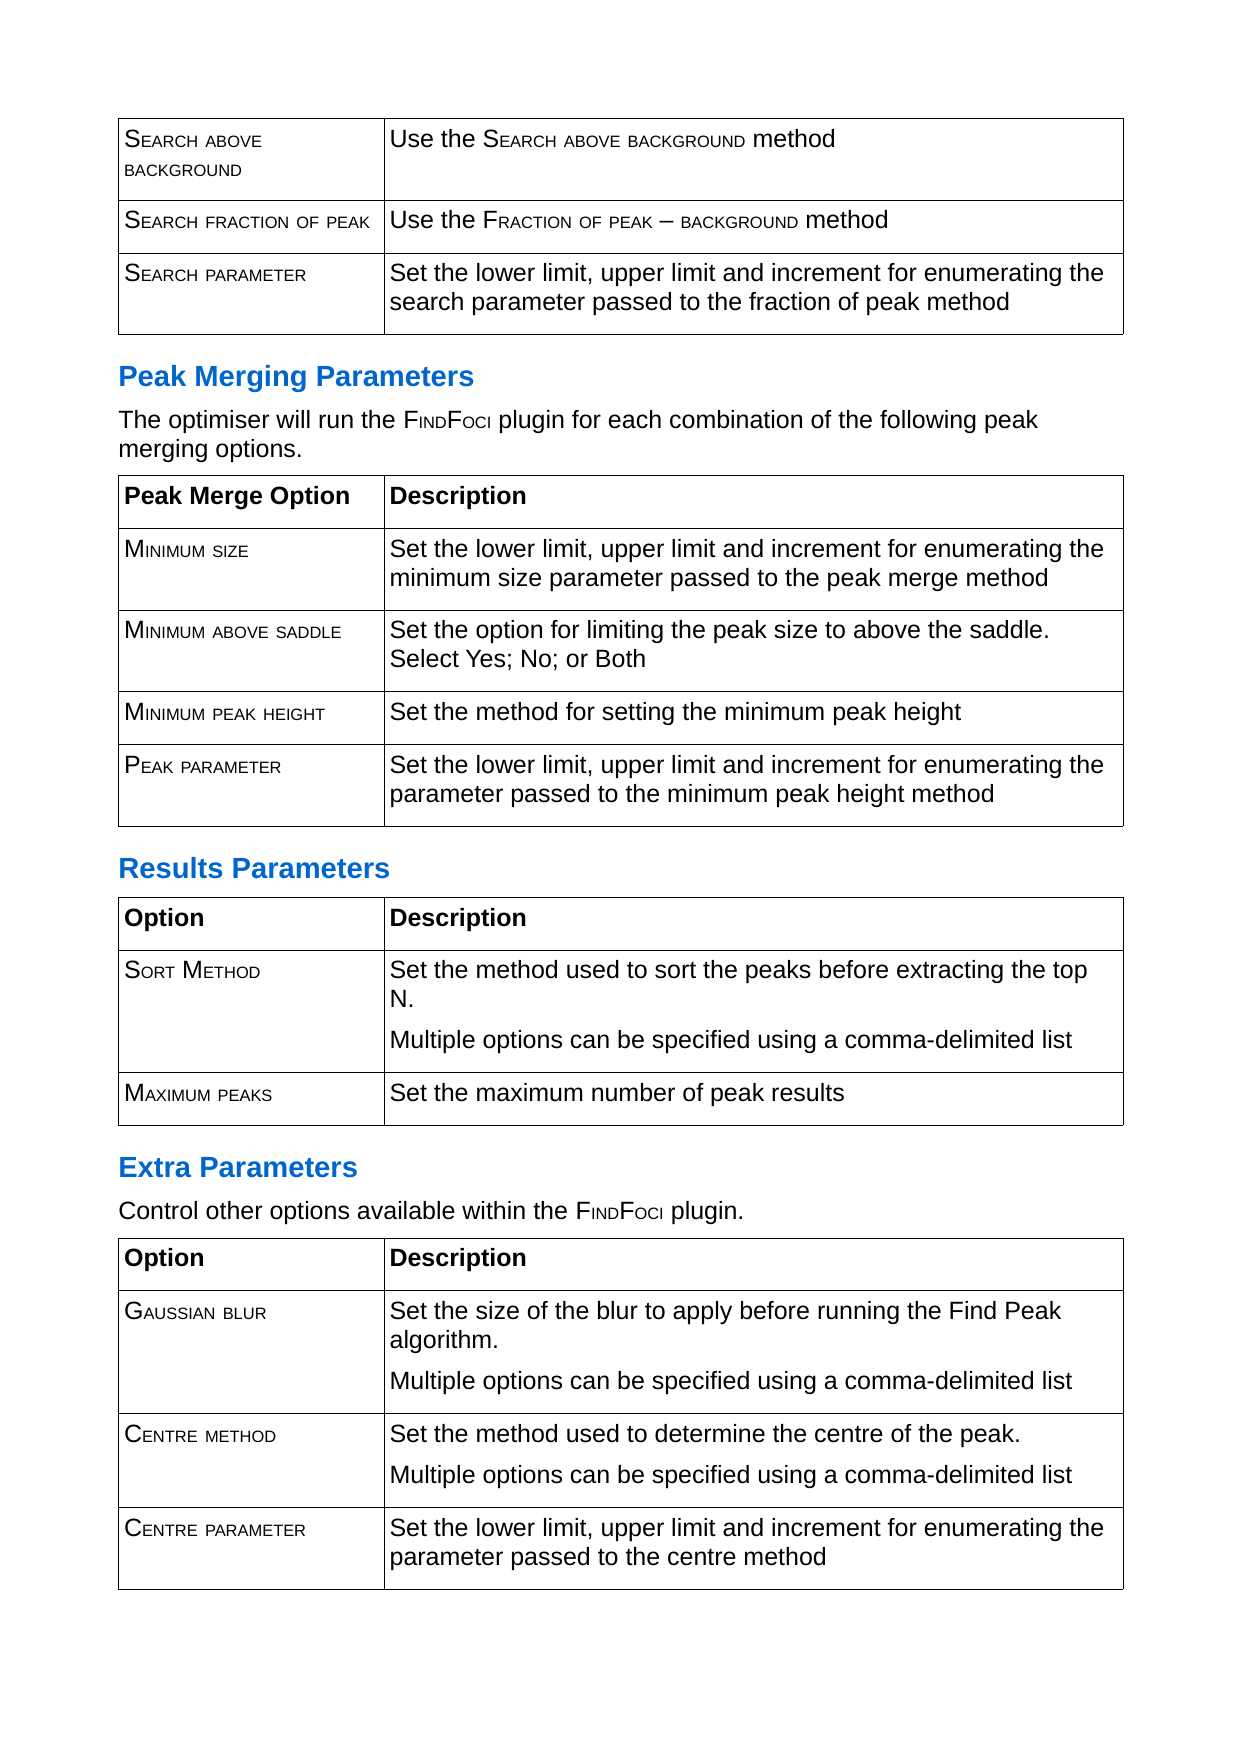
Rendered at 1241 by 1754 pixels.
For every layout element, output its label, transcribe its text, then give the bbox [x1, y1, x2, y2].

table_cell Set the lower limit, upper limit and increment for enumerating the minimum size parameter passed to the peak merge method [385, 529, 1123, 609]
table_cell Sort Method [119, 951, 384, 1072]
table_cell Set the size of the blur to apply before running the Find Peak algorithm. Multiple options can be specified using a comma-delimited list [385, 1291, 1123, 1413]
table_cell Minimum above saddle [119, 611, 384, 691]
table_cell Set the lower limit, upper limit and increment for enumerating the parameter passed to the centre method [385, 1508, 1123, 1589]
table_cell Set the method used to sort the peaks before extracting the top N. Multiple options can be specified using a comma-delimited list [385, 951, 1123, 1072]
table_cell Search above background [119, 119, 384, 200]
table_cell Centre method [119, 1414, 384, 1507]
table_cell Maximum peaks [119, 1073, 384, 1125]
table_cell Set the maximum number of peak results [385, 1073, 1123, 1125]
subtitle Results Parameters [118, 851, 1122, 884]
text Control other options available within the FindFoci plugin. [118, 1196, 1122, 1225]
table_cell Peak parameter [119, 745, 384, 826]
table_header Peak Merge Option [119, 476, 384, 528]
table_cell Set the method used to determine the centre of the peak. Multiple options can be specified using a comma-delimited list [385, 1414, 1123, 1507]
table_cell Set the method for setting the minimum peak height [385, 692, 1123, 744]
table_cell Gaussian blur [119, 1291, 384, 1413]
table_header Description [385, 1239, 1123, 1290]
table_cell Minimum peak height [119, 692, 384, 744]
table_cell Centre parameter [119, 1508, 384, 1589]
subtitle Extra Parameters [118, 1150, 1122, 1184]
table_cell Search parameter [119, 254, 384, 334]
table_header Option [119, 898, 384, 949]
table_cell Set the option for limiting the peak size to above the saddle. Select Yes; No; or Both [385, 611, 1123, 691]
table_cell Use the Fraction of peak – background method [385, 201, 1123, 252]
text The optimiser will run the FindFoci plugin for each combination of the following peak merging options. [118, 405, 1122, 463]
table_cell Set the lower limit, upper limit and increment for enumerating the search parameter passed to the fraction of peak method [385, 254, 1123, 334]
table_header Description [385, 476, 1123, 528]
table_cell Use the Search above background method [385, 119, 1123, 200]
table_cell Minimum size [119, 529, 384, 609]
table_header Option [119, 1239, 384, 1290]
table_header Description [385, 898, 1123, 949]
table_cell Search fraction of peak [119, 201, 384, 252]
table_cell Set the lower limit, upper limit and increment for enumerating the parameter passed to the minimum peak height method [385, 745, 1123, 826]
subtitle Peak Merging Parameters [118, 359, 1122, 393]
